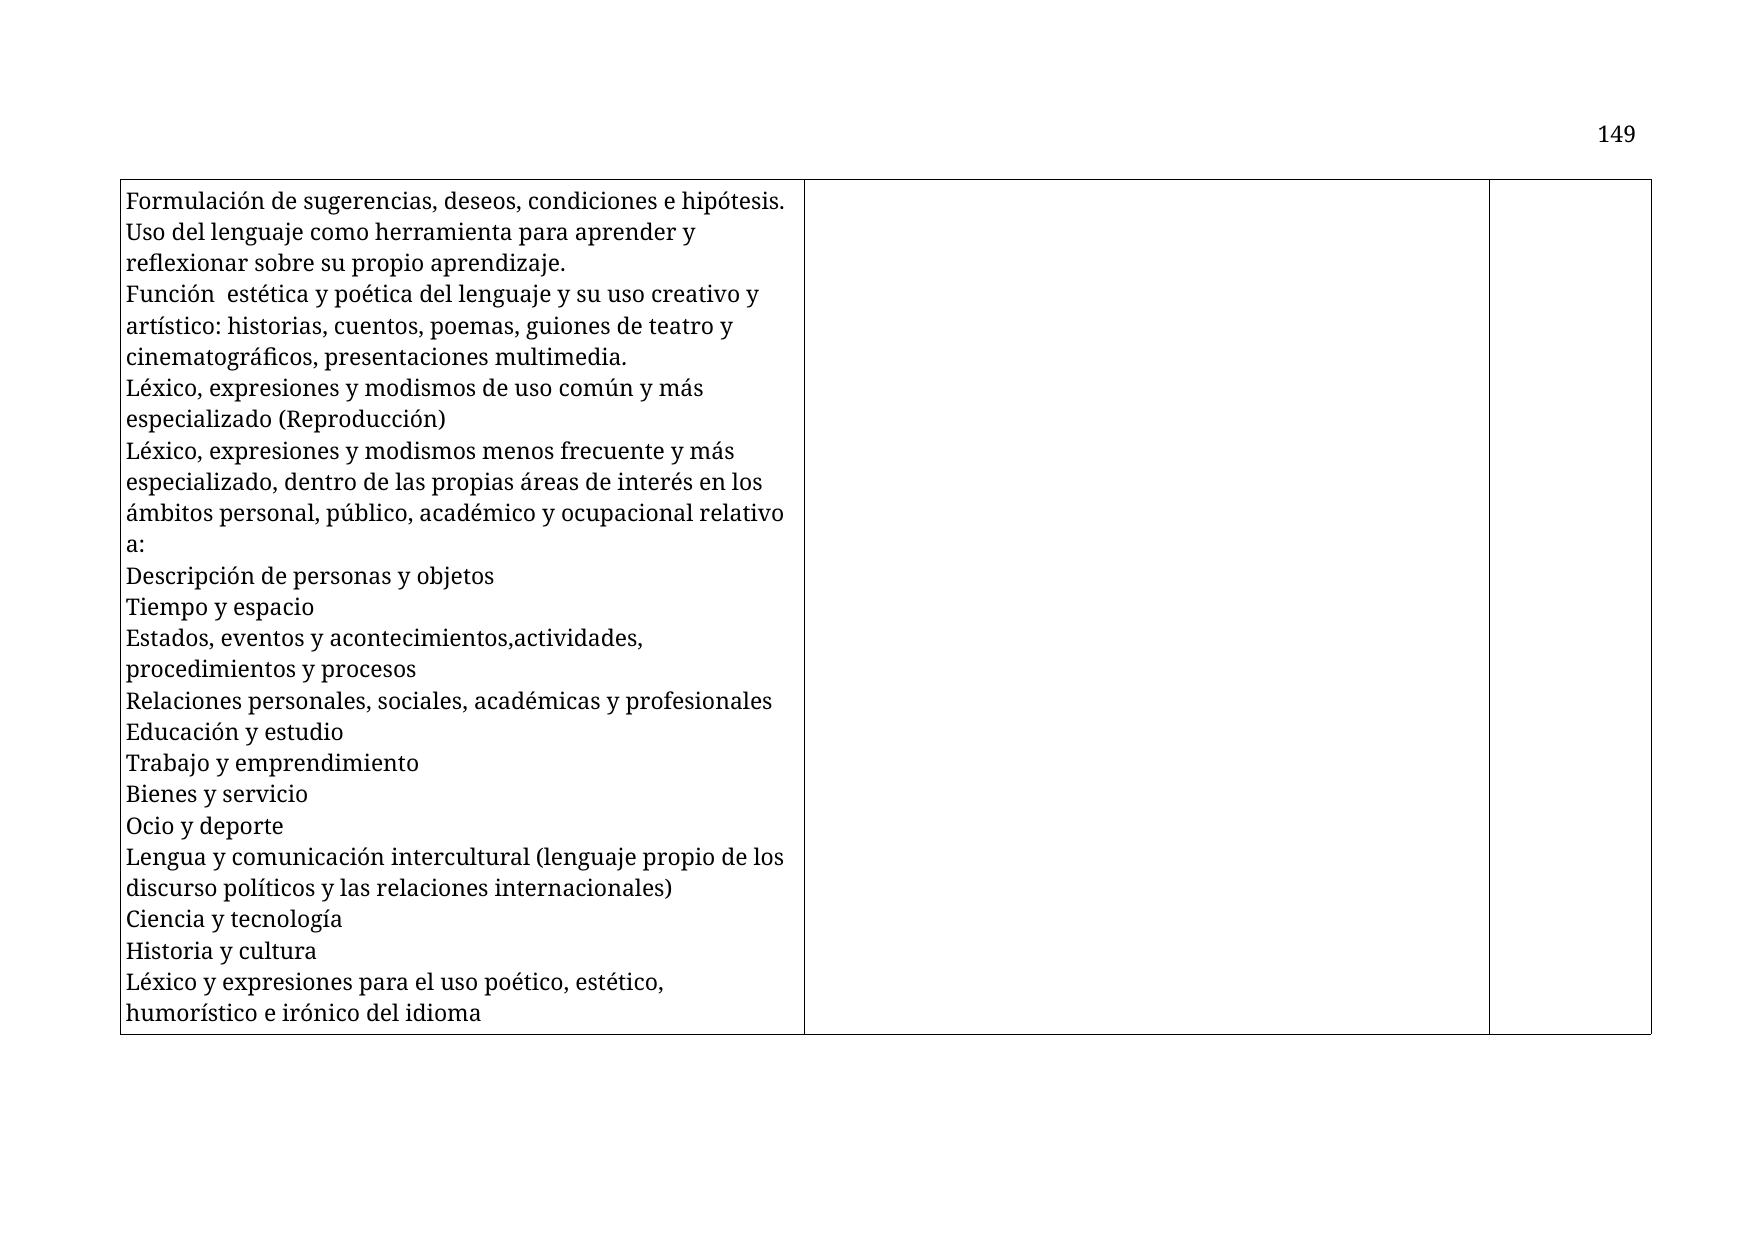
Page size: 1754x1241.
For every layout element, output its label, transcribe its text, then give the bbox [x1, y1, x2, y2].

table_cell [1490, 180, 1651, 1034]
table_cell [805, 180, 1489, 1034]
table_cell Formulación de sugerencias, deseos, condiciones e hipótesis. Uso del lenguaje como herramienta para aprender y reflexionar sobre su propio aprendizaje. Función estética y poética del lenguaje y su uso creativo y artístico: historias, cuentos, poemas, guiones de teatro y cinematográficos, presentaciones multimedia. Léxico, expresiones y modismos de uso común y más especializado (Reproducción) Léxico, expresiones y modismos menos frecuente y más especializado, dentro de las propias áreas de interés en los ámbitos personal, público, académico y ocupacional relativo a: Descripción de personas y objetos Tiempo y espacio Estados, eventos y acontecimientos,actividades, procedimientos y procesos Relaciones personales, sociales, académicas y profesionales Educación y estudio Trabajo y emprendimiento Bienes y servicio Ocio y deporte Lengua y comunicación intercultural (lenguaje propio de los discurso políticos y las relaciones internacionales) Ciencia y tecnología Historia y cultura Léxico y expresiones para el uso poético, estético, humorístico e irónico del idioma [121, 180, 804, 1034]
